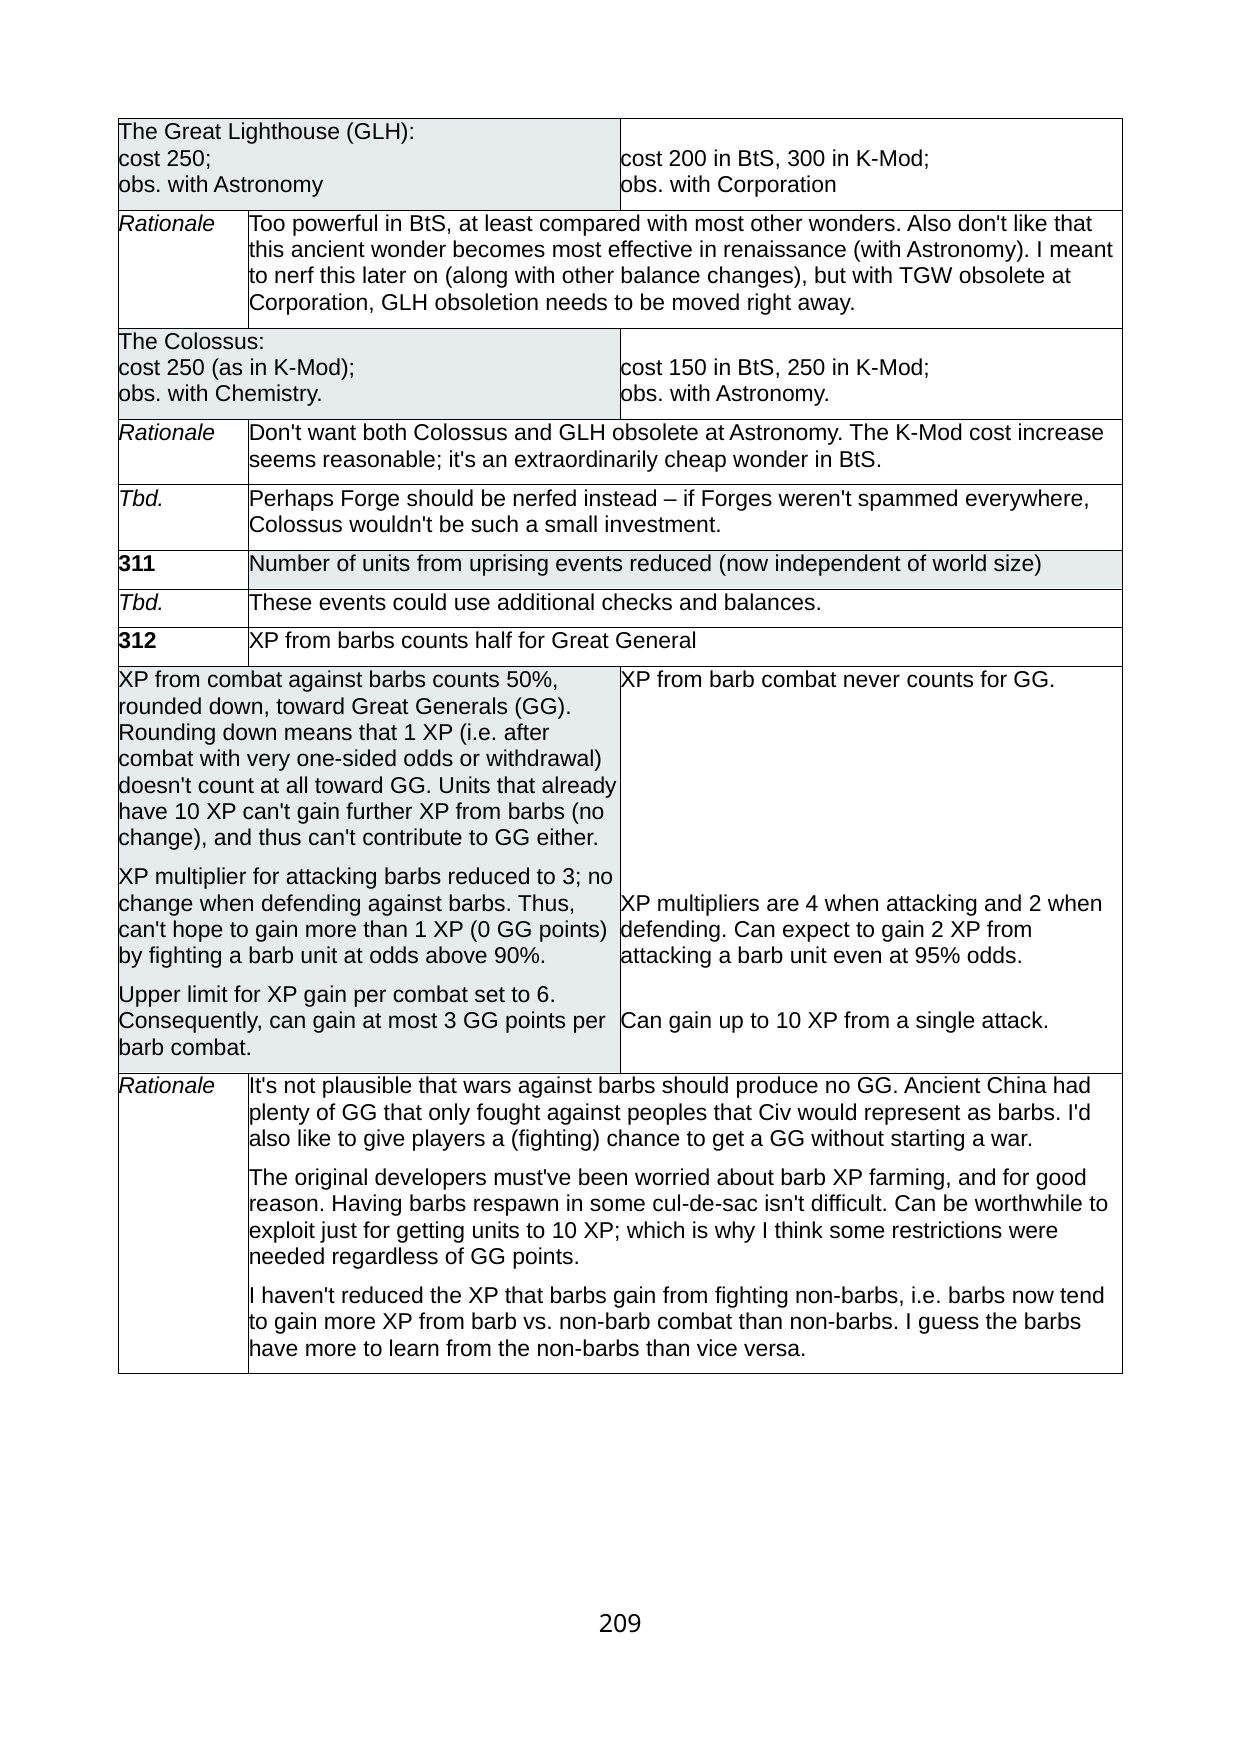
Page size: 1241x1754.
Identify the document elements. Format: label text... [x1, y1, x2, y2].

table_cell Tbd. [119, 485, 248, 549]
table_cell Perhaps Forge should be nerfed instead – if Forges weren't spammed everywhere, Colossus wouldn't be such a small investment. [249, 485, 1122, 549]
table_cell Too powerful in BtS, at least compared with most other wonders. Also don't like that this ancient wonder becomes most effective in renaissance (with Astronomy). I meant to nerf this later on (along with other balance changes), but with TGW obsolete at Corporation, GLH obsoletion needs to be moved right away. [249, 211, 1122, 328]
table_cell These events could use additional checks and balances. [249, 590, 1122, 627]
table_cell XP from barbs counts half for Great General [249, 628, 1122, 666]
table_cell Tbd. [119, 590, 248, 627]
table_cell 312 [119, 628, 248, 666]
table_cell XP from barb combat never counts for GG. XP multipliers are 4 when attacking and 2 when defending. Can expect to gain 2 XP from attacking a barb unit even at 95% odds. Can gain up to 10 XP from a single attack. [621, 667, 1122, 1072]
table_cell The Colossus: cost 250 (as in K-Mod); obs. with Chemistry. [119, 329, 620, 419]
table_cell Rationale [119, 211, 248, 328]
table_cell Don't want both Colossus and GLH obsolete at Astronomy. The K-Mod cost increase seems reasonable; it's an extraordinarily cheap wonder in BtS. [249, 420, 1122, 484]
table_cell XP from combat against barbs counts 50%, rounded down, toward Great Generals (GG). Rounding down means that 1 XP (i.e. after combat with very one-sided odds or withdrawal) doesn't count at all toward GG. Units that already have 10 XP can't gain further XP from barbs (no change), and thus can't contribute to GG either. XP multiplier for attacking barbs reduced to 3; no change when defending against barbs. Thus, can't hope to gain more than 1 XP (0 GG points) by fighting a barb unit at odds above 90%. Upper limit for XP gain per combat set to 6. Consequently, can gain at most 3 GG points per barb combat. [119, 667, 620, 1072]
table_cell 311 [119, 551, 248, 588]
table_cell Number of units from uprising events reduced (now independent of world size) [249, 551, 1122, 588]
table_cell cost 150 in BtS, 250 in K-Mod; obs. with Astronomy. [621, 329, 1122, 419]
table_cell Rationale [119, 1074, 248, 1373]
table_cell Rationale [119, 420, 248, 484]
table_cell It's not plausible that wars against barbs should produce no GG. Ancient China had plenty of GG that only fought against peoples that Civ would represent as barbs. I'd also like to give players a (fighting) chance to get a GG without starting a war. The original developers must've been worried about barb XP farming, and for good reason. Having barbs respawn in some cul-de-sac isn't difficult. Can be worthwhile to exploit just for getting units to 10 XP; which is why I think some restrictions were needed regardless of GG points. I haven't reduced the XP that barbs gain from fighting non-barbs, i.e. barbs now tend to gain more XP from barb vs. non-barb combat than non-barbs. I guess the barbs have more to learn from the non-barbs than vice versa. [249, 1074, 1122, 1373]
table_cell The Great Lighthouse (GLH): cost 250; obs. with Astronomy [119, 119, 620, 210]
table_cell cost 200 in BtS, 300 in K-Mod; obs. with Corporation [621, 119, 1122, 210]
